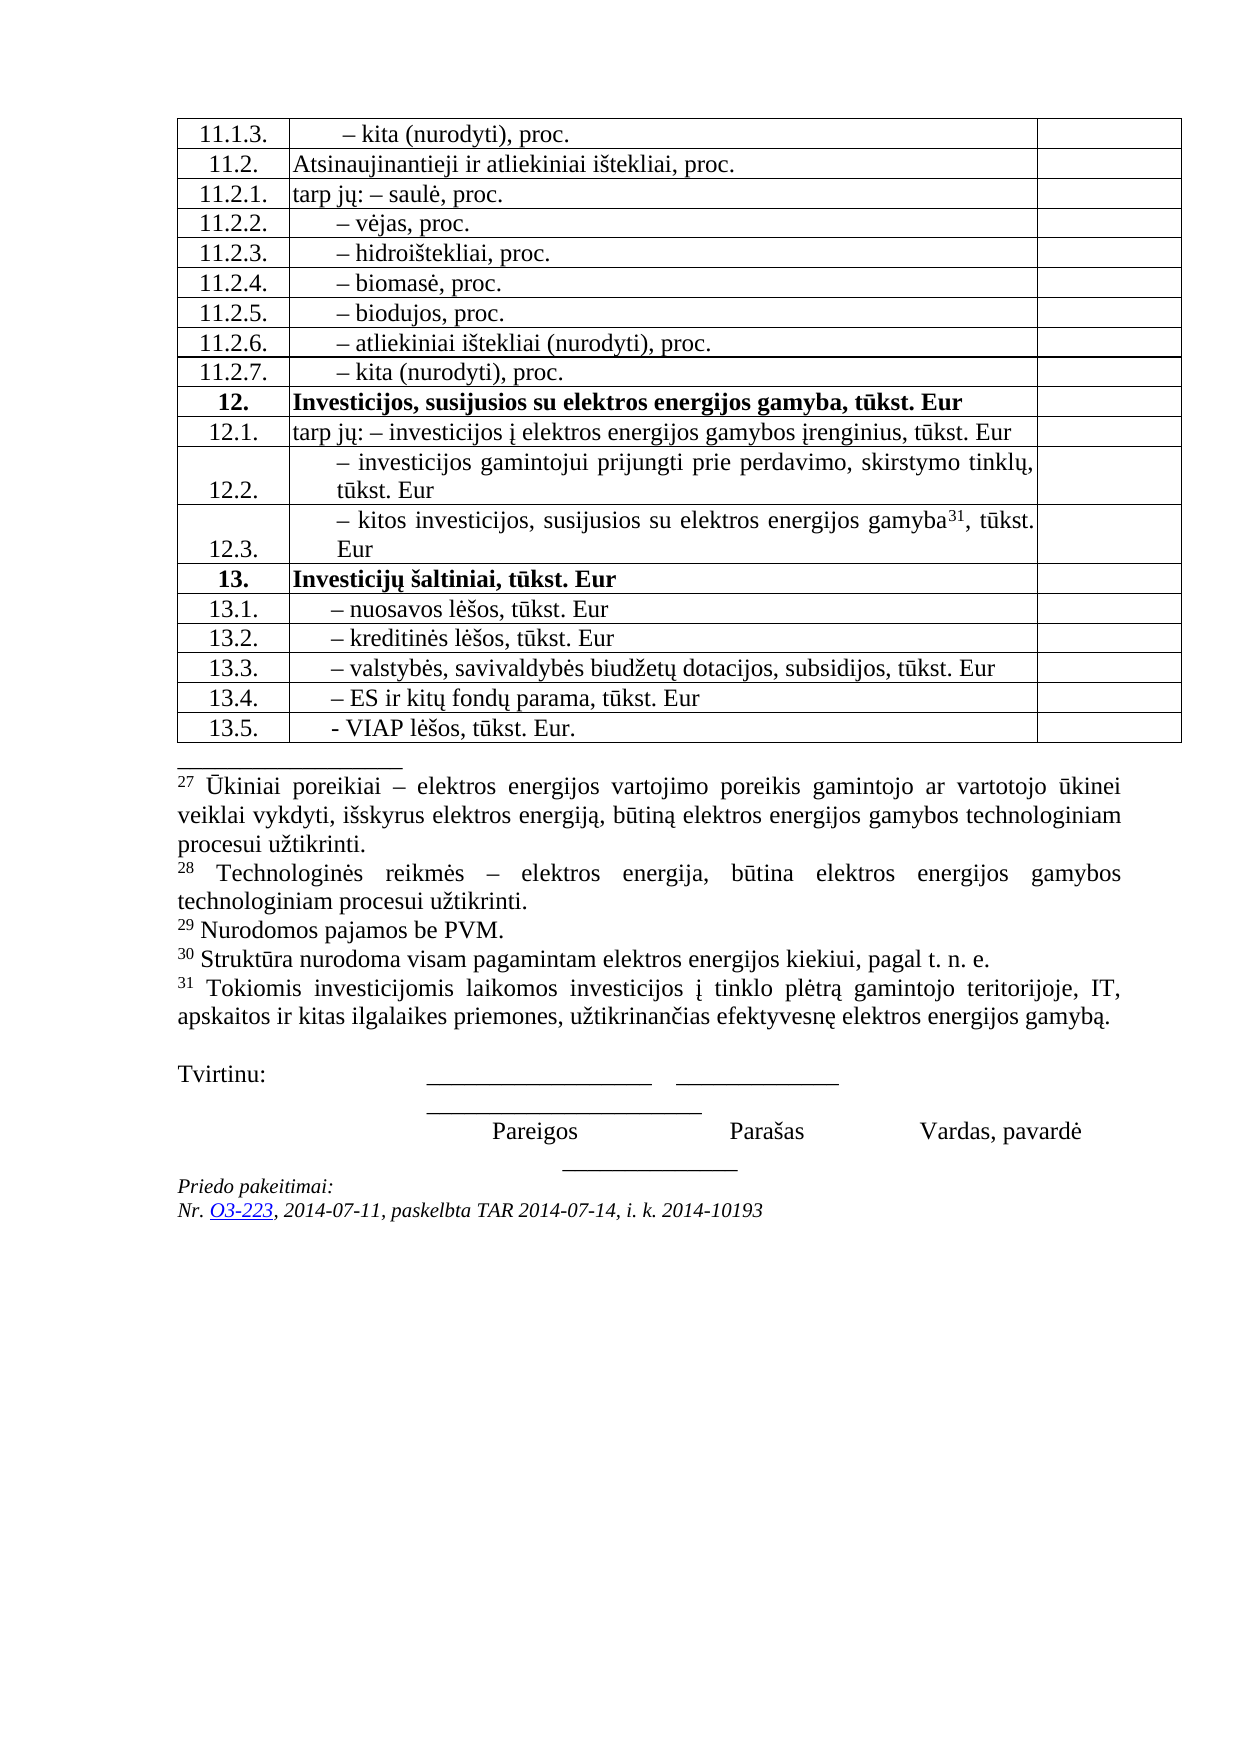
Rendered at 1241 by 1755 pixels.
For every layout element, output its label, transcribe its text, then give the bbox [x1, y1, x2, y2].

text Priedo pakeitimai: [177, 1174, 1122, 1198]
table_cell 11.2.3. [178, 238, 289, 267]
table_cell – vėjas, proc. [290, 209, 1037, 237]
table_cell Investicijos, susijusios su elektros energijos gamyba, tūkst. Eur [290, 387, 1037, 416]
table_cell 11.2.1. [178, 179, 289, 207]
table_cell 12. [178, 387, 289, 416]
table_cell – biodujos, proc. [290, 298, 1037, 327]
text 31 Tokiomis investicijomis laikomos investicijos į tinklo plėtrą gamintojo teritorijoje, IT, apskaitos ir kitas ilgalaikes priemones, užtikrinančias efektyvesnę elektros energijos gamybą. [177, 973, 1122, 1030]
text __________________ [177, 743, 1122, 771]
table_cell [1038, 328, 1181, 356]
table_cell [1038, 179, 1181, 207]
table_cell [1038, 209, 1181, 237]
table_cell 12.2. [178, 447, 289, 504]
table_cell Investicijų šaltiniai, tūkst. Eur [290, 564, 1037, 593]
table_cell [1038, 268, 1181, 297]
table_cell - VIAP lėšos, tūkst. Eur. [290, 713, 1037, 742]
text 28 Technologinės reikmės – elektros energija, būtina elektros energijos gamybos technologiniam procesui užtikrinti. [177, 858, 1122, 915]
text Pareigos Parašas Vardas, pavardė [177, 1116, 1122, 1145]
table_cell [1038, 505, 1181, 563]
text Nr. O3-223, 2014-07-11, paskelbta TAR 2014-07-14, i. k. 2014-10193 [177, 1198, 1122, 1222]
text 30 Struktūra nurodoma visam pagamintam elektros energijos kiekiui, pagal t. n. e. [177, 944, 1122, 973]
table_cell [1038, 683, 1181, 712]
text ______________ [177, 1145, 1122, 1174]
table_cell [1038, 358, 1181, 386]
table_cell [1038, 238, 1181, 267]
table_cell [1038, 417, 1181, 446]
table_cell – kita (nurodyti), proc. [290, 358, 1037, 386]
table_cell tarp jų: – saulė, proc. [290, 179, 1037, 207]
table_cell – kitos investicijos, susijusios su elektros energijos gamyba31, tūkst. Eur [290, 505, 1037, 563]
table_cell 11.2.7. [178, 358, 289, 386]
table_cell 12.3. [178, 505, 289, 563]
table_cell 13.5. [178, 713, 289, 742]
table_cell – kreditinės lėšos, tūkst. Eur [290, 624, 1037, 652]
table_cell [1038, 624, 1181, 652]
table_cell [1038, 447, 1181, 504]
table_cell – atliekiniai ištekliai (nurodyti), proc. [290, 328, 1037, 356]
table_cell – hidroištekliai, proc. [290, 238, 1037, 267]
table_cell Atsinaujinantieji ir atliekiniai ištekliai, proc. [290, 149, 1037, 178]
table_cell – valstybės, savivaldybės biudžetų dotacijos, subsidijos, tūkst. Eur [290, 653, 1037, 682]
table_cell [1038, 653, 1181, 682]
table_cell [1038, 387, 1181, 416]
table_cell – ES ir kitų fondų parama, tūkst. Eur [290, 683, 1037, 712]
table_cell 11.2. [178, 149, 289, 178]
table_cell [1038, 564, 1181, 593]
table_cell 11.2.6. [178, 328, 289, 356]
table_cell [1038, 298, 1181, 327]
text 29 Nurodomos pajamos be PVM. [177, 915, 1122, 944]
table_cell 11.2.4. [178, 268, 289, 297]
table_cell [1038, 594, 1181, 622]
text 27 Ūkiniai poreikiai – elektros energijos vartojimo poreikis gamintojo ar vartotojo ūkinei veiklai vykdyti, išskyrus elektros energiją, būtiną elektros energijos gamybos technologiniam procesui užtikrinti. [177, 771, 1122, 858]
table_cell 11.2.5. [178, 298, 289, 327]
table_cell [1038, 713, 1181, 742]
table_cell [1038, 119, 1181, 148]
table_cell – kita (nurodyti), proc. [290, 119, 1037, 148]
table_cell 13.2. [178, 624, 289, 652]
text Tvirtinu: __________________ _____________ ______________________ [177, 1059, 1122, 1116]
table_cell 13. [178, 564, 289, 593]
table_cell – nuosavos lėšos, tūkst. Eur [290, 594, 1037, 622]
table_cell 11.1.3. [178, 119, 289, 148]
table_cell 11.2.2. [178, 209, 289, 237]
table_cell – biomasė, proc. [290, 268, 1037, 297]
table_cell tarp jų: – investicijos į elektros energijos gamybos įrenginius, tūkst. Eur [290, 417, 1037, 446]
table_cell 13.3. [178, 653, 289, 682]
table_cell – investicijos gamintojui prijungti prie perdavimo, skirstymo tinklų, tūkst. Eur [290, 447, 1037, 504]
table_cell [1038, 149, 1181, 178]
table_cell 12.1. [178, 417, 289, 446]
table_cell 13.1. [178, 594, 289, 622]
table_cell 13.4. [178, 683, 289, 712]
